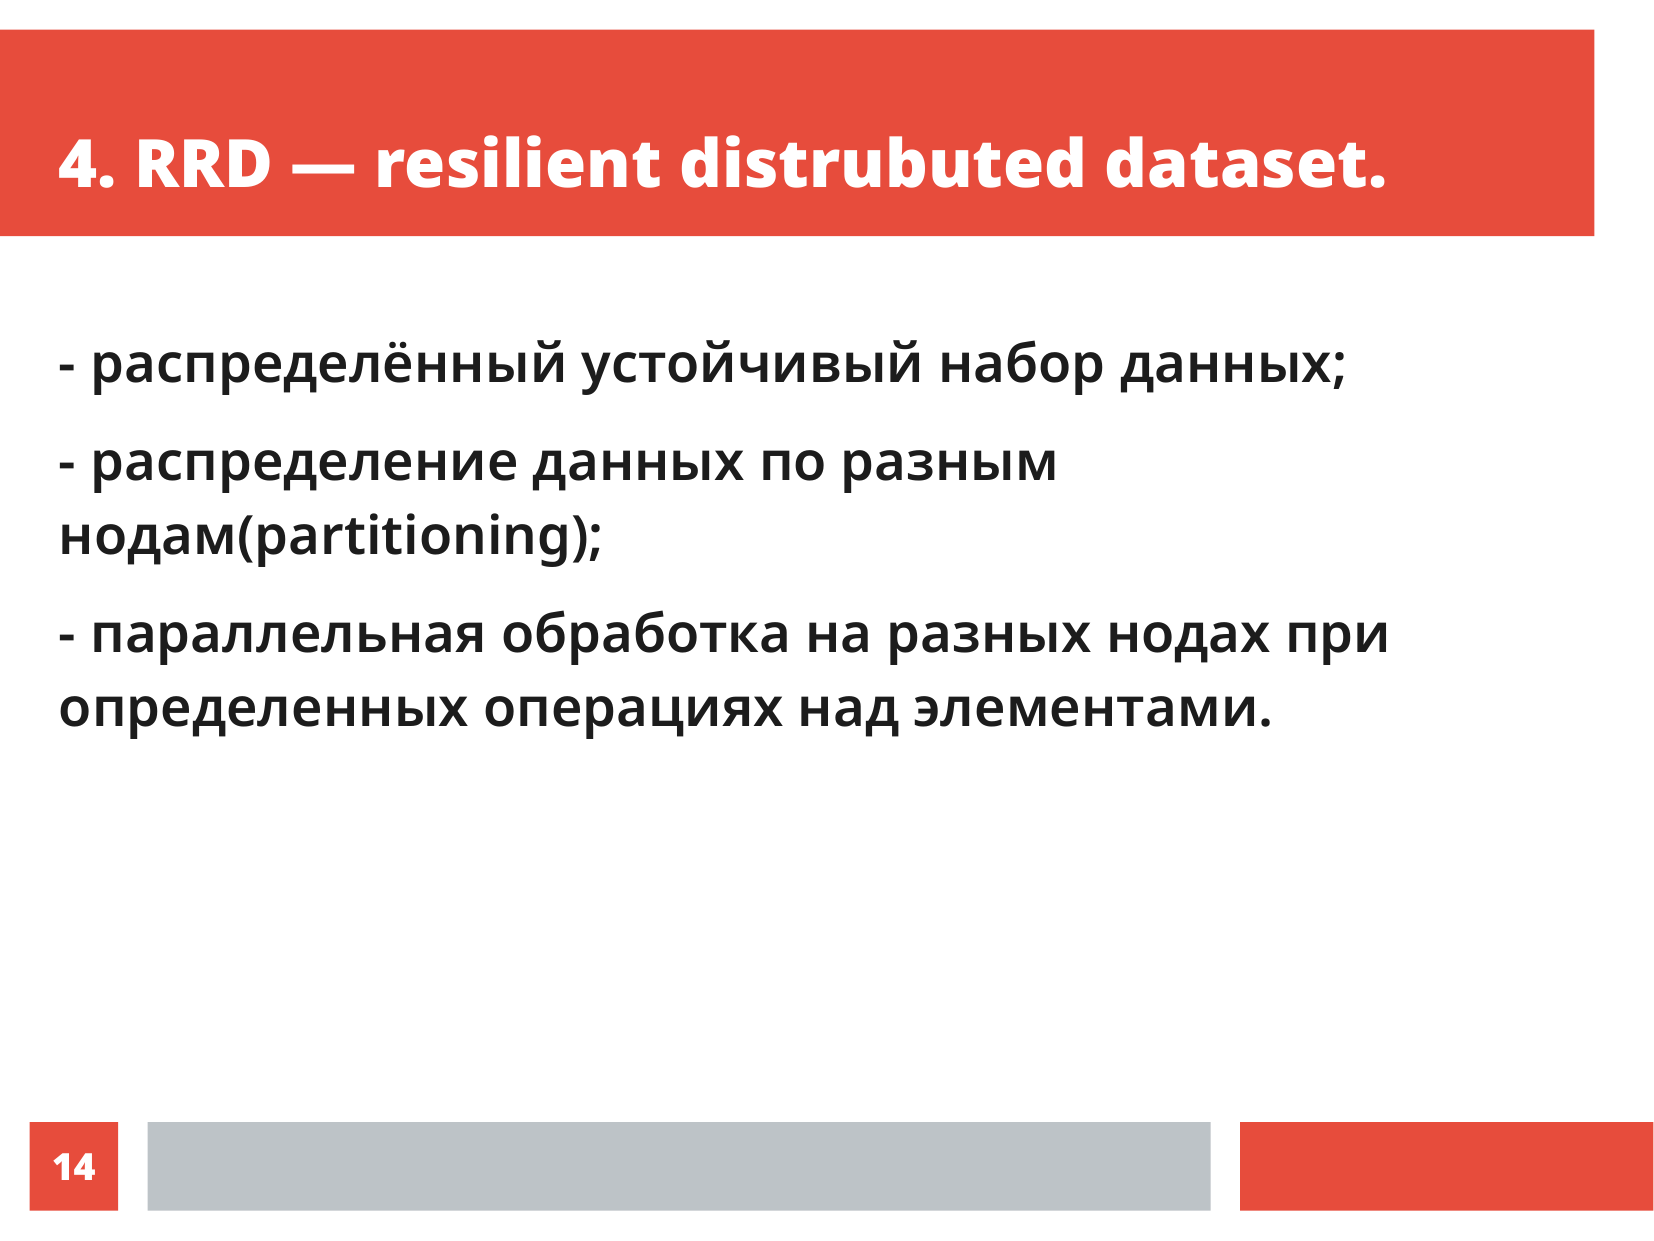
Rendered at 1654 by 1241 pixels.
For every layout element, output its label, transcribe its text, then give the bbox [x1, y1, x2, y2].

title 4. RRD — resilient distrubuted dataset. [59, 59, 1595, 207]
list - раcпределённый устойчивый набор данных; - распределение данных по разным нодам(partitioning); - параллельная обработка на разных нодах при определенных операциях над элементами. [59, 324, 1565, 1093]
